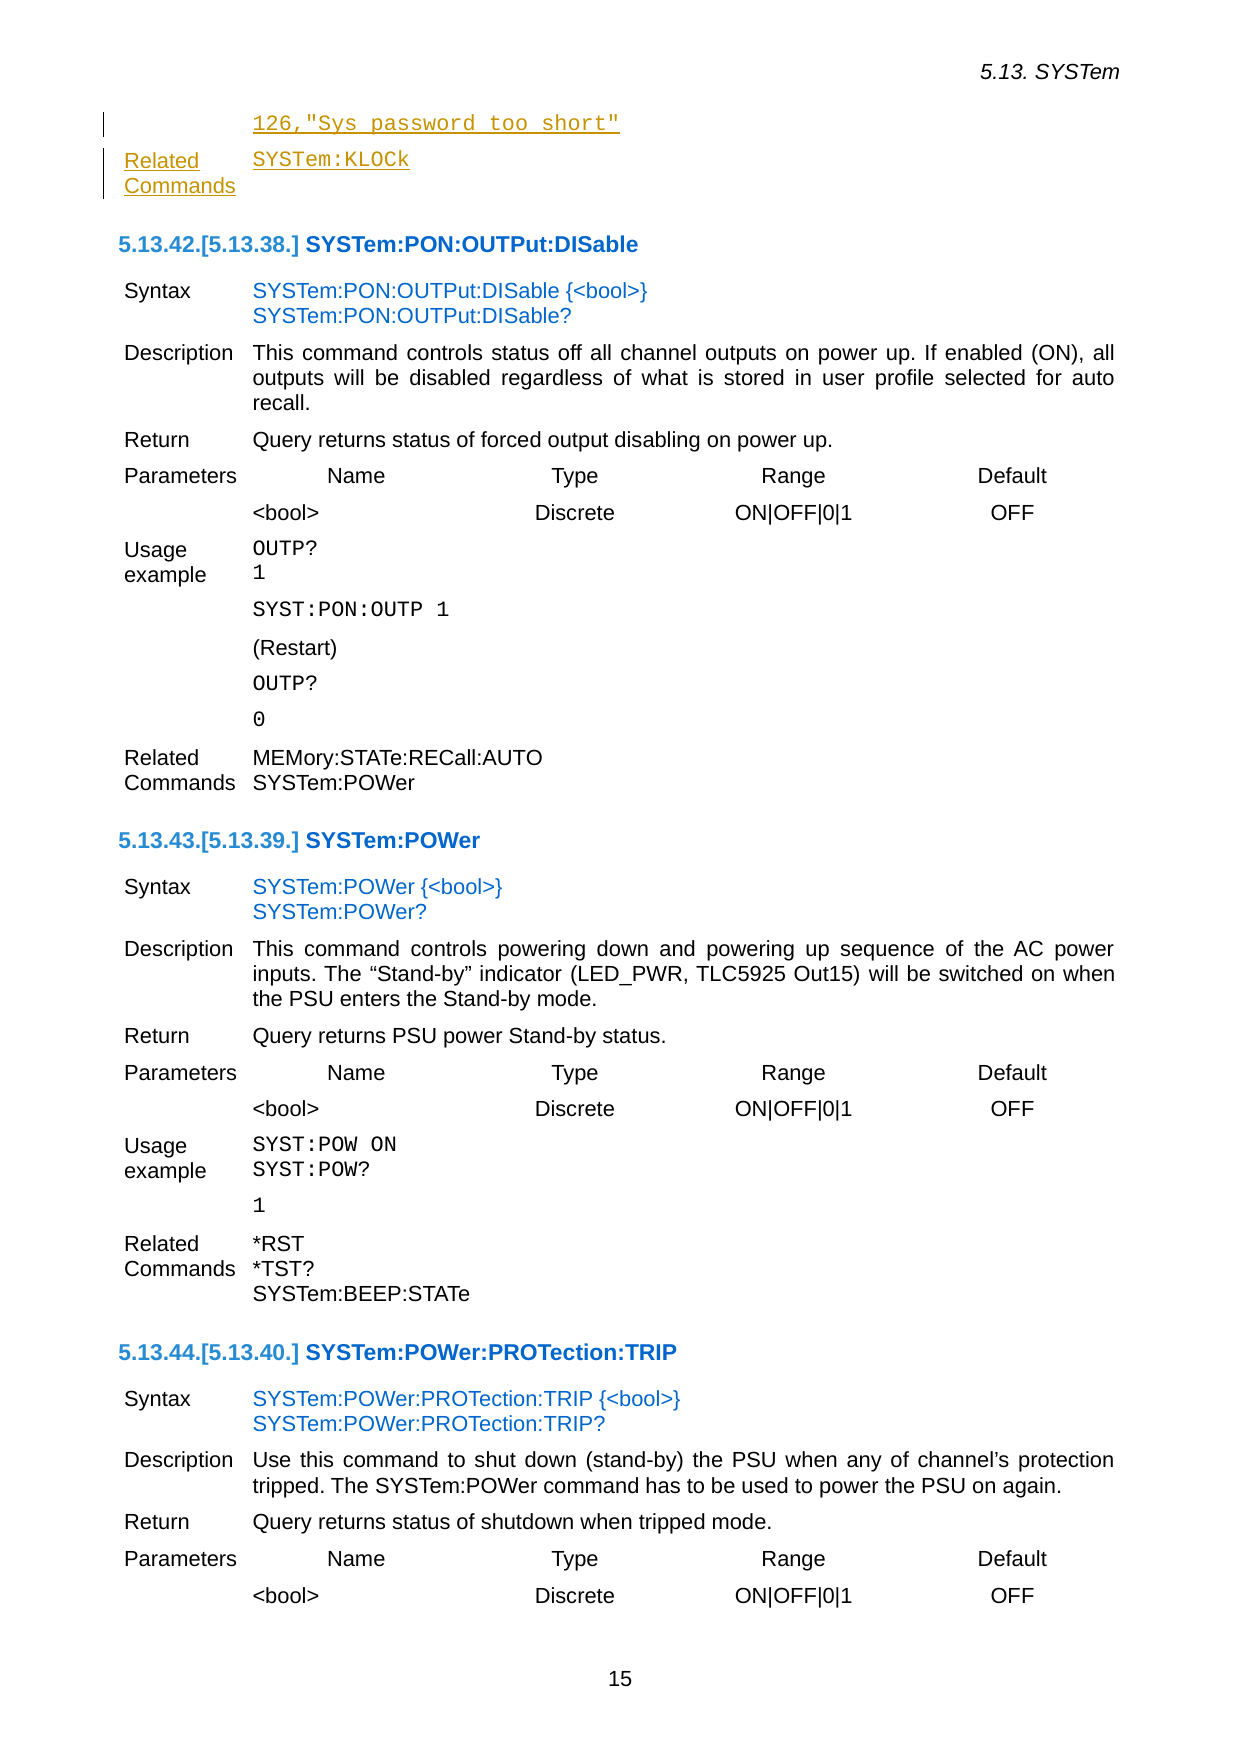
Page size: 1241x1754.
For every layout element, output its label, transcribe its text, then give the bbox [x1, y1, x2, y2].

table_cell ON|OFF|0|1 [684, 1577, 903, 1613]
table_cell Query returns status of shutdown when tripped mode. [247, 1504, 1122, 1540]
table_cell Parameters [118, 1540, 247, 1613]
table_cell OUTP? 1 SYST:PON:OUTP 1 (Restart) OUTP? 0 [247, 531, 1122, 739]
table_cell Related Commands [118, 143, 247, 204]
table_cell Type [465, 458, 684, 494]
table_cell SYSTem:KLOCk [247, 143, 1122, 204]
table_cell Related Commands [118, 739, 247, 801]
table_header Syntax [118, 1380, 247, 1442]
table_cell This command controls powering down and powering up sequence of the AC power inputs. The “Stand-by” indicator (LED_PWR, TLC5925 Out15) will be switched on when the PSU enters the Stand-by mode. [247, 930, 1122, 1017]
table_cell [118, 106, 247, 142]
table_cell ON|OFF|0|1 [684, 1091, 903, 1127]
table_cell Default [903, 1540, 1122, 1577]
table_cell Discrete [465, 494, 684, 531]
table_cell Return [118, 1017, 247, 1054]
table_cell Name [247, 1054, 465, 1091]
table_cell Description [118, 334, 247, 421]
table_cell Discrete [465, 1577, 684, 1613]
table_cell <bool> [247, 1091, 465, 1127]
table_cell Range [684, 1540, 903, 1577]
table_cell This command controls status off all channel outputs on power up. If enabled (ON), all outputs will be disabled regardless of what is stored in user profile selected for auto recall. [247, 334, 1122, 421]
table_cell <bool> [247, 1577, 465, 1613]
table_header SYSTem:POWer:PROTection:TRIP {<bool>} SYSTem:POWer:PROTection:TRIP? [247, 1380, 1122, 1442]
table_header Syntax [118, 868, 247, 930]
table_cell Return [118, 1504, 247, 1540]
table_cell Related Commands [118, 1225, 247, 1312]
table_cell Use this command to shut down (stand-by) the PSU when any of channel’s protection tripped. The SYSTem:POWer command has to be used to power the PSU on again. [247, 1442, 1122, 1503]
table_cell Usage example [118, 531, 247, 739]
table_cell Parameters [118, 1054, 247, 1127]
subtitle SYSTem:PON:OUTPut:DISable [118, 231, 1122, 257]
table_header Syntax [118, 272, 247, 334]
table_cell *RST *TST? SYSTem:BEEP:STATe [247, 1225, 1122, 1312]
table_cell Description [118, 930, 247, 1017]
table_cell Query returns PSU power Stand-by status. [247, 1017, 1122, 1054]
table_cell <bool> [247, 494, 465, 531]
table_cell Default [903, 458, 1122, 494]
table_cell Type [465, 1540, 684, 1577]
table_cell ON|OFF|0|1 [684, 494, 903, 531]
table_cell OFF [903, 1577, 1122, 1613]
table_cell Usage example [118, 1127, 247, 1225]
subtitle SYSTem:POWer [118, 827, 1122, 853]
table_cell MEMory:STATe:RECall:AUTO SYSTem:POWer [247, 739, 1122, 801]
table_cell Default [903, 1054, 1122, 1091]
table_cell Name [247, 1540, 465, 1577]
table_cell Return [118, 421, 247, 458]
table_cell 126,"Sys password too short" [247, 106, 1122, 142]
table_cell SYST:POW ON SYST:POW? 1 [247, 1127, 1122, 1225]
table_cell OFF [903, 494, 1122, 531]
table_header SYSTem:POWer {<bool>} SYSTem:POWer? [247, 868, 1122, 930]
table_cell OFF [903, 1091, 1122, 1127]
table_cell Description [118, 1442, 247, 1503]
table_cell Parameters [118, 458, 247, 531]
table_cell Range [684, 1054, 903, 1091]
table_cell Query returns status of forced output disabling on power up. [247, 421, 1122, 458]
table_cell Name [247, 458, 465, 494]
subtitle SYSTem:POWer:PROTection:TRIP [118, 1338, 1122, 1365]
table_header SYSTem:PON:OUTPut:DISable {<bool>} SYSTem:PON:OUTPut:DISable? [247, 272, 1122, 334]
table_cell Discrete [465, 1091, 684, 1127]
table_cell Range [684, 458, 903, 494]
table_cell Type [465, 1054, 684, 1091]
